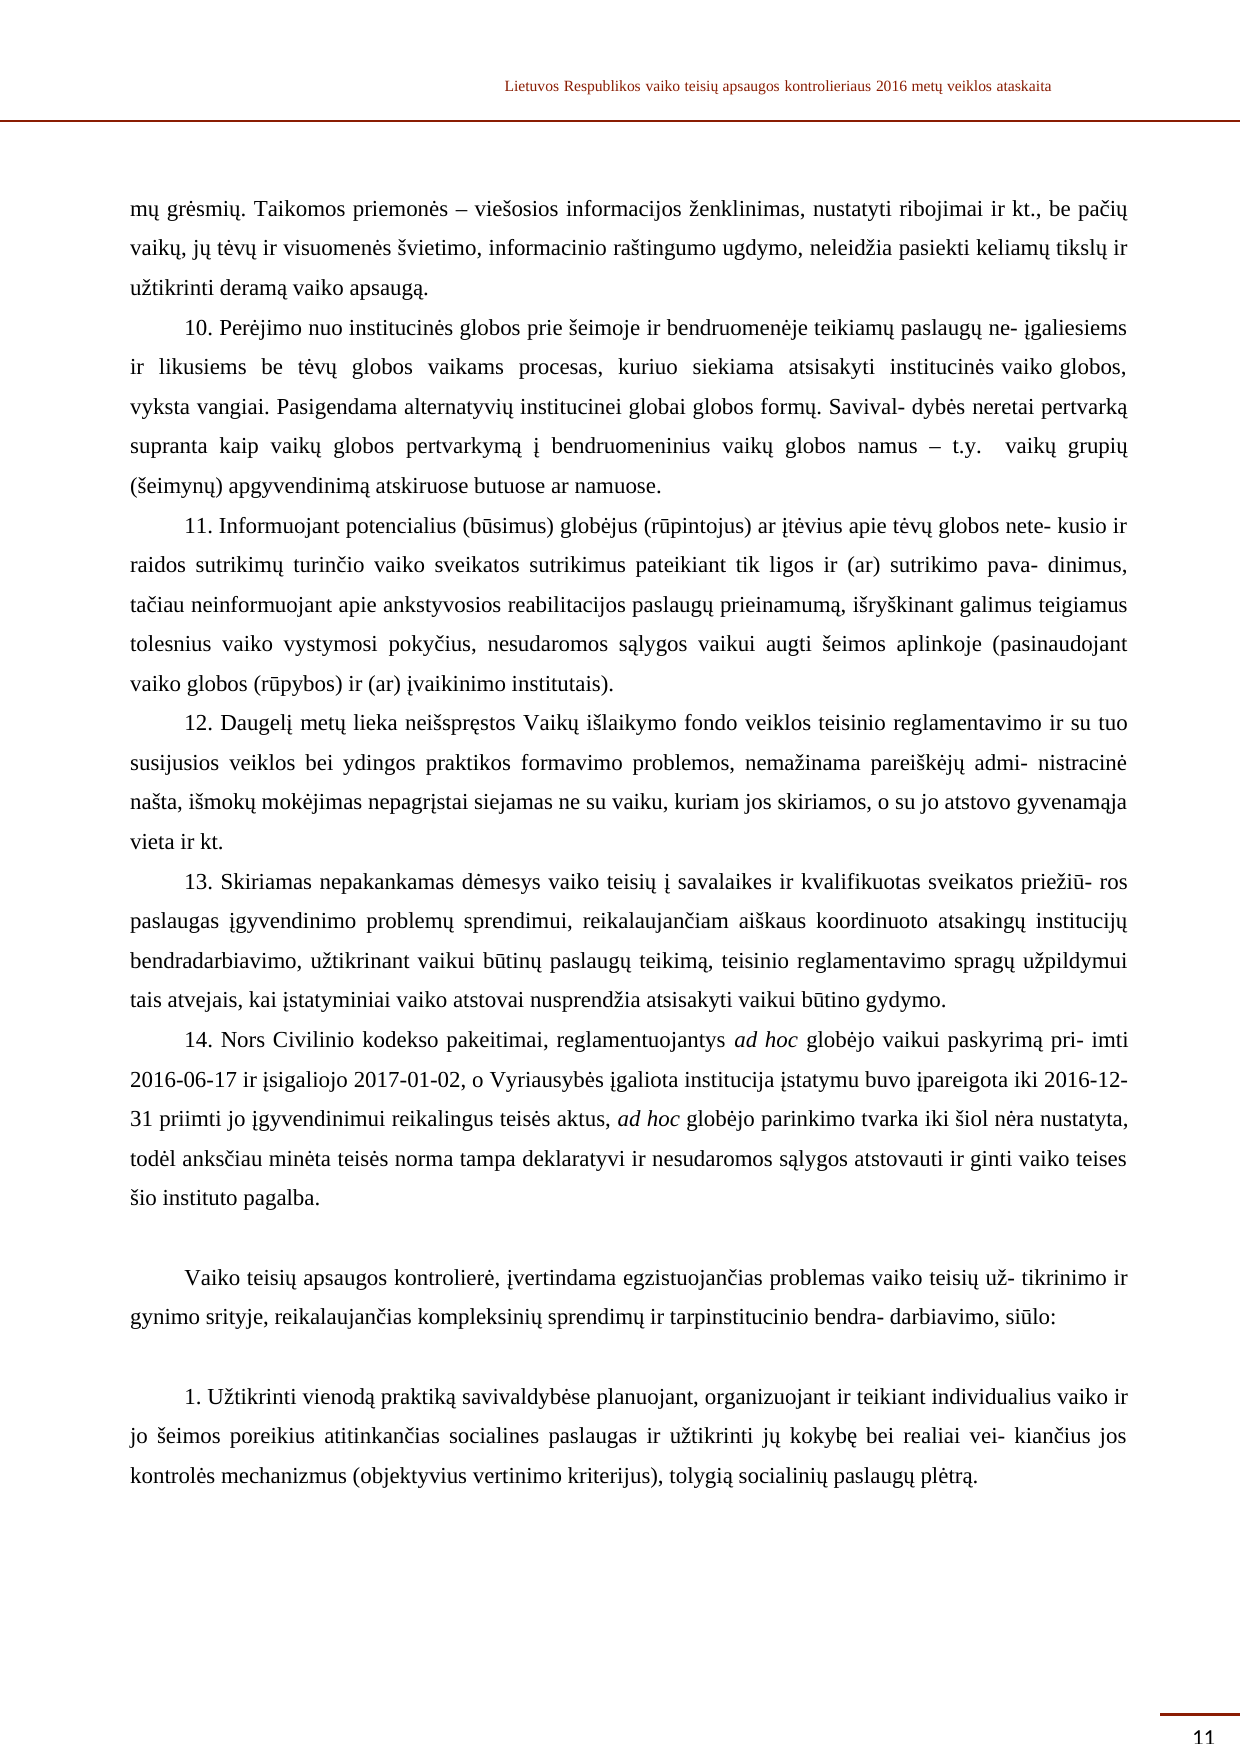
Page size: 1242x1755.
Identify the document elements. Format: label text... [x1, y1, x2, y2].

text 1. Užtikrinti vienodą praktiką savivaldybėse planuojant, organizuojant ir teikiant individualius vaiko ir jo šeimos poreikius atitinkančias socialines paslaugas ir užtikrinti jų kokybę bei realiai vei- kiančius jos kontrolės mechanizmus (objektyvius vertinimo kriterijus), tolygią socialinių paslaugų plėtrą. [130, 1383, 1129, 1488]
text Vaiko teisių apsaugos kontrolierė, įvertindama egzistuojančias problemas vaiko teisių už- tikrinimo ir gynimo srityje, reikalaujančias kompleksinių sprendimų ir tarpinstitucinio bendra- darbiavimo, siūlo: [130, 1264, 1129, 1329]
text mų grėsmių. Taikomos priemonės – viešosios informacijos ženklinimas, nustatyti ribojimai ir kt., be pačių vaikų, jų tėvų ir visuomenės švietimo, informacinio raštingumo ugdymo, neleidžia pasiekti keliamų tikslų ir užtikrinti deramą vaiko apsaugą. [130, 195, 1129, 300]
text 13. Skiriamas nepakankamas dėmesys vaiko teisių į savalaikes ir kvalifikuotas sveikatos priežiū- ros paslaugas įgyvendinimo problemų sprendimui, reikalaujančiam aiškaus koordinuoto atsakingų institucijų bendradarbiavimo, užtikrinant vaikui būtinų paslaugų teikimą, teisinio reglamentavimo spragų užpildymui tais atvejais, kai įstatyminiai vaiko atstovai nusprendžia atsisakyti vaikui būtino gydymo. [130, 868, 1129, 1013]
text 11. Informuojant potencialius (būsimus) globėjus (rūpintojus) ar įtėvius apie tėvų globos nete- kusio ir raidos sutrikimų turinčio vaiko sveikatos sutrikimus pateikiant tik ligos ir (ar) sutrikimo pava- dinimus, tačiau neinformuojant apie ankstyvosios reabilitacijos paslaugų prieinamumą, išryškinant galimus teigiamus tolesnius vaiko vystymosi pokyčius, nesudaromos sąlygos vaikui augti šeimos aplinkoje (pasinaudojant vaiko globos (rūpybos) ir (ar) įvaikinimo institutais). [130, 512, 1129, 696]
text 12. Daugelį metų lieka neišspręstos Vaikų išlaikymo fondo veiklos teisinio reglamentavimo ir su tuo susijusios veiklos bei ydingos praktikos formavimo problemos, nemažinama pareiškėjų admi- nistracinė našta, išmokų mokėjimas nepagrįstai siejamas ne su vaiku, kuriam jos skiriamos, o su jo atstovo gyvenamąja vieta ir kt. [130, 709, 1129, 854]
text 14. Nors Civilinio kodekso pakeitimai, reglamentuojantys ad hoc globėjo vaikui paskyrimą pri- imti 2016-06-17 ir įsigaliojo 2017-01-02, o Vyriausybės įgaliota institucija įstatymu buvo įpareigota iki 2016-12-31 priimti jo įgyvendinimui reikalingus teisės aktus, ad hoc globėjo parinkimo tvarka iki šiol nėra nustatyta, todėl anksčiau minėta teisės norma tampa deklaratyvi ir nesudaromos sąlygos atstovauti ir ginti vaiko teises šio instituto pagalba. [130, 1026, 1129, 1210]
text 10. Perėjimo nuo institucinės globos prie šeimoje ir bendruomenėje teikiamų paslaugų ne- įgaliesiems ir likusiems be tėvų globos vaikams procesas, kuriuo siekiama atsisakyti institucinės vaiko globos, vyksta vangiai. Pasigendama alternatyvių institucinei globai globos formų. Savival- dybės neretai pertvarką supranta kaip vaikų globos pertvarkymą į bendruomeninius vaikų globos namus – t.y. vaikų grupių (šeimynų) apgyvendinimą atskiruose butuose ar namuose. [130, 314, 1129, 498]
